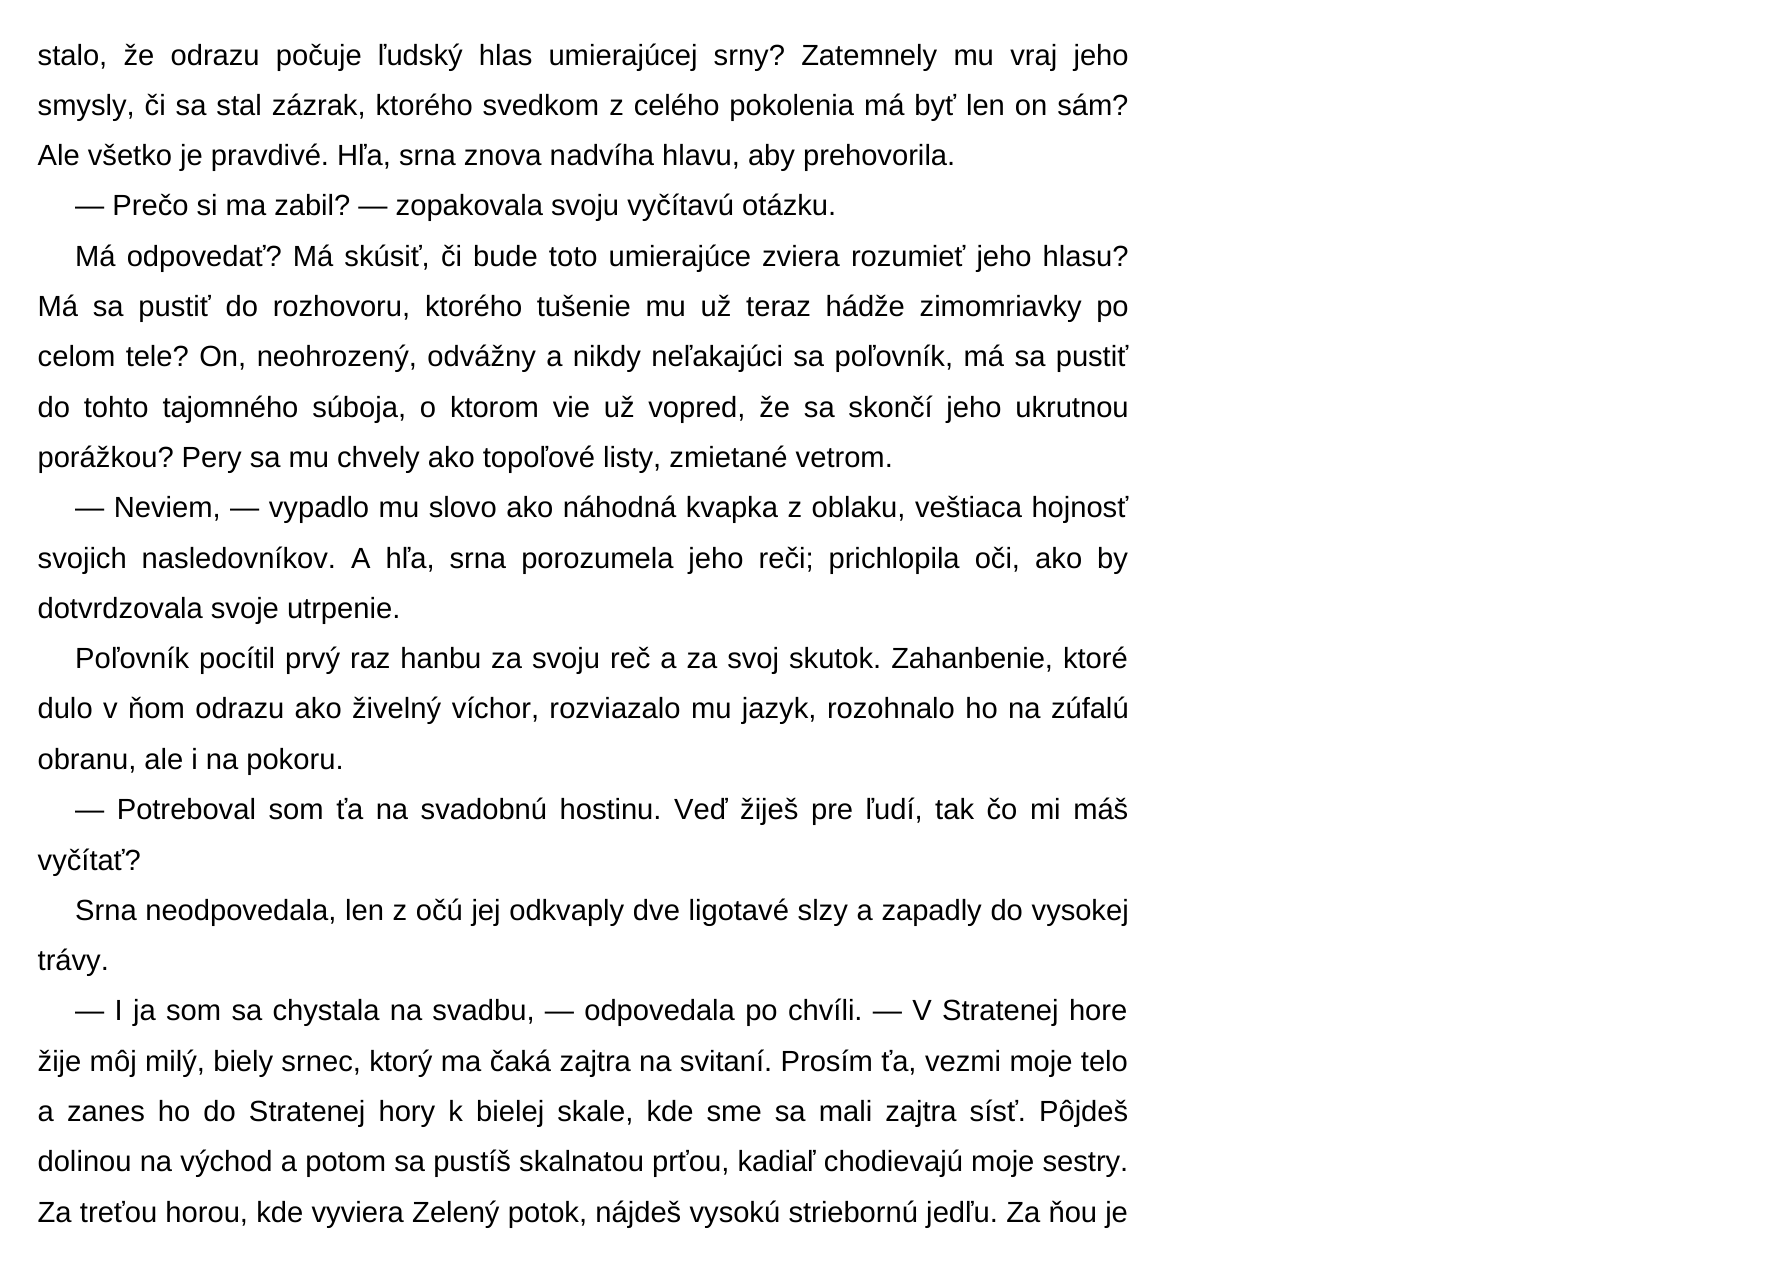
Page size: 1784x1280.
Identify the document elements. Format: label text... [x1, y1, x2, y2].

text — Potreboval som ťa na svadobnú hostinu. Veď žiješ pre ľudí, tak čo mi máš vyčítať? [37, 792, 1130, 876]
text Srna neodpovedala, len z očú jej odkvaply dve ligotavé slzy a zapadly do vysokej trávy. [37, 893, 1130, 977]
text stalo, že odrazu počuje ľudský hlas umierajúcej srny? Zatemnely mu vraj jeho smysly, či sa stal zázrak, ktorého svedkom z celého pokolenia má byť len on sám? Ale všetko je pravdivé. Hľa, srna znova nadvíha hlavu, aby prehovorila. [37, 37, 1130, 172]
text — I ja som sa chystala na svadbu, — odpovedala po chvíli. — V Stratenej hore žije môj milý, biely srnec, ktorý ma čaká zajtra na svitaní. Prosím ťa, vezmi moje telo a zanes ho do Stratenej hory k bielej skale, kde sme sa mali zajtra sísť. Pôjdeš dolinou na východ a potom sa pustíš skalnatou prťou, kadiaľ chodievajú moje sestry. Za treťou horou, kde vyviera Zelený potok, nájdeš vysokú striebornú jedľu. Za ňou je [37, 993, 1130, 1228]
text Má odpovedať? Má skúsiť, či bude toto umierajúce zviera rozumieť jeho hlasu? Má sa pustiť do rozhovoru, ktorého tušenie mu už teraz hádže zimomriavky po celom tele? On, neohrozený, odvážny a nikdy neľakajúci sa poľovník, má sa pustiť do tohto tajomného súboja, o ktorom vie už vopred, že sa skončí jeho ukrutnou porážkou? Pery sa mu chvely ako topoľové listy, zmietané vetrom. [37, 239, 1130, 473]
text — Neviem, — vypadlo mu slovo ako náhodná kvapka z oblaku, veštiaca hojnosť svojich nasledovníkov. A hľa, srna porozumela jeho reči; prichlopila oči, ako by dotvrdzovala svoje utrpenie. [37, 490, 1130, 624]
text Poľovník pocítil prvý raz hanbu za svoju reč a za svoj skutok. Zahanbenie, ktoré dulo v ňom odrazu ako živelný víchor, rozviazalo mu jazyk, rozohnalo ho na zúfalú obranu, ale i na pokoru. [37, 641, 1130, 775]
text — Prečo si ma zabil? — zopakovala svoju vyčítavú otázku. [37, 188, 1130, 222]
